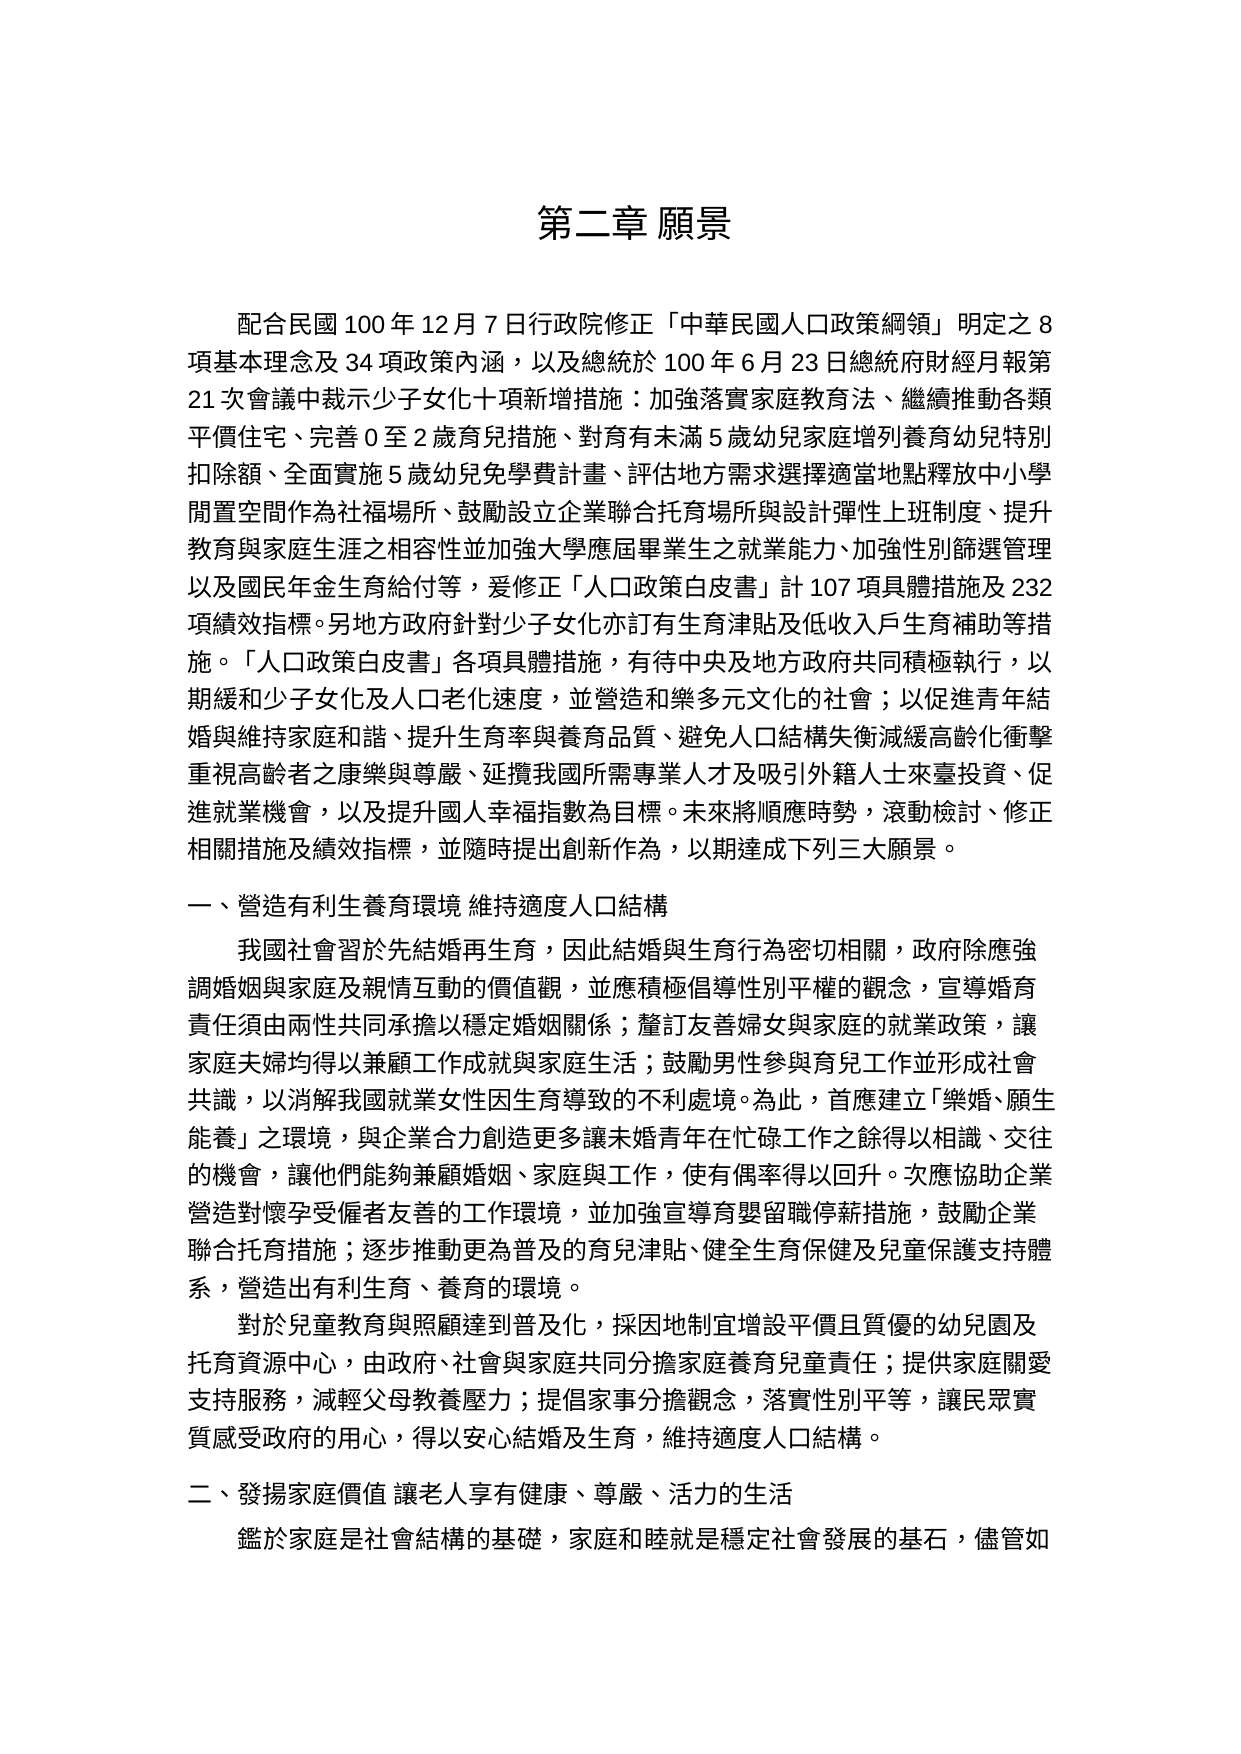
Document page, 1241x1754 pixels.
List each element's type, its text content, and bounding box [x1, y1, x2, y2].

text 鑑於家庭是社會結構的基礎，家庭和睦就是穩定社會發展的基石，儘管如 [187, 1518, 1053, 1556]
text 二、發揚家庭價值 讓老人享有健康、尊嚴、活力的生活 [187, 1474, 1053, 1511]
text 一、營造有利生養育環境 維持適度人口結構 [187, 885, 1053, 923]
text 對於兒童教育與照顧達到普及化，採因地制宜增設平價且質優的幼兒園及托育資源中心，由政府、社會與家庭共同分擔家庭養育兒童責任；提供家庭關愛支持服務，減輕父母教養壓力；提倡家事分擔觀念，落實性別平等，讓民眾實質感受政府的用心，得以安心結婚及生育，維持適度人口結構。 [187, 1305, 1053, 1455]
text 我國社會習於先結婚再生育，因此結婚與生育行為密切相關，政府除應強調婚姻與家庭及親情互動的價值觀，並應積極倡導性別平權的觀念，宣導婚育責任須由兩性共同承擔以穩定婚姻關係；釐訂友善婦女與家庭的就業政策，讓家庭夫婦均得以兼顧工作成就與家庭生活；鼓勵男性參與育兒工作並形成社會共識，以消解我國就業女性因生育導致的不利處境。為此，首應建立「樂婚、願生、能養」之環境，與企業合力創造更多讓未婚青年在忙碌工作之餘得以相識、交往的機會，讓他們能夠兼顧婚姻、家庭與工作，使有偶率得以回升。次應協助企業營造對懷孕受僱者友善的工作環境，並加強宣導育嬰留職停薪措施，鼓勵企業聯合托育措施；逐步推動更為普及的育兒津貼、健全生育保健及兒童保護支持體系，營造出有利生育、養育的環境。 [187, 930, 1053, 1305]
subtitle 第二章 願景 [216, 183, 1053, 258]
text 配合民國100年12月7日行政院修正「中華民國人口政策綱領」明定之8項基本理念及34項政策內涵，以及總統於100年6月23日總統府財經月報第21次會議中裁示少子女化十項新增措施：加強落實家庭教育法、繼續推動各類平價住宅、完善0至2歲育兒措施、對育有未滿5歲幼兒家庭增列養育幼兒特別扣除額、全面實施5歲幼兒免學費計畫、評估地方需求選擇適當地點釋放中小學閒置空間作為社福場所、鼓勵設立企業聯合托育場所與設計彈性上班制度、提升教育與家庭生涯之相容性並加強大學應屆畢業生之就業能力、加強性別篩選管理，以及國民年金生育給付等，爰修正「人口政策白皮書」計107項具體措施及232項績效指標。另地方政府針對少子女化亦訂有生育津貼及低收入戶生育補助等措施。「人口政策白皮書」各項具體措施，有待中央及地方政府共同積極執行，以期緩和少子女化及人口老化速度，並營造和樂多元文化的社會；以促進青年結婚與維持家庭和諧、提升生育率與養育品質、避免人口結構失衡減緩高齡化衝擊、重視高齡者之康樂與尊嚴、延攬我國所需專業人才及吸引外籍人士來臺投資、促進就業機會，以及提升國人幸福指數為目標。未來將順應時勢，滾動檢討、修正相關措施及績效指標，並隨時提出創新作為，以期達成下列三大願景。 [187, 304, 1053, 867]
